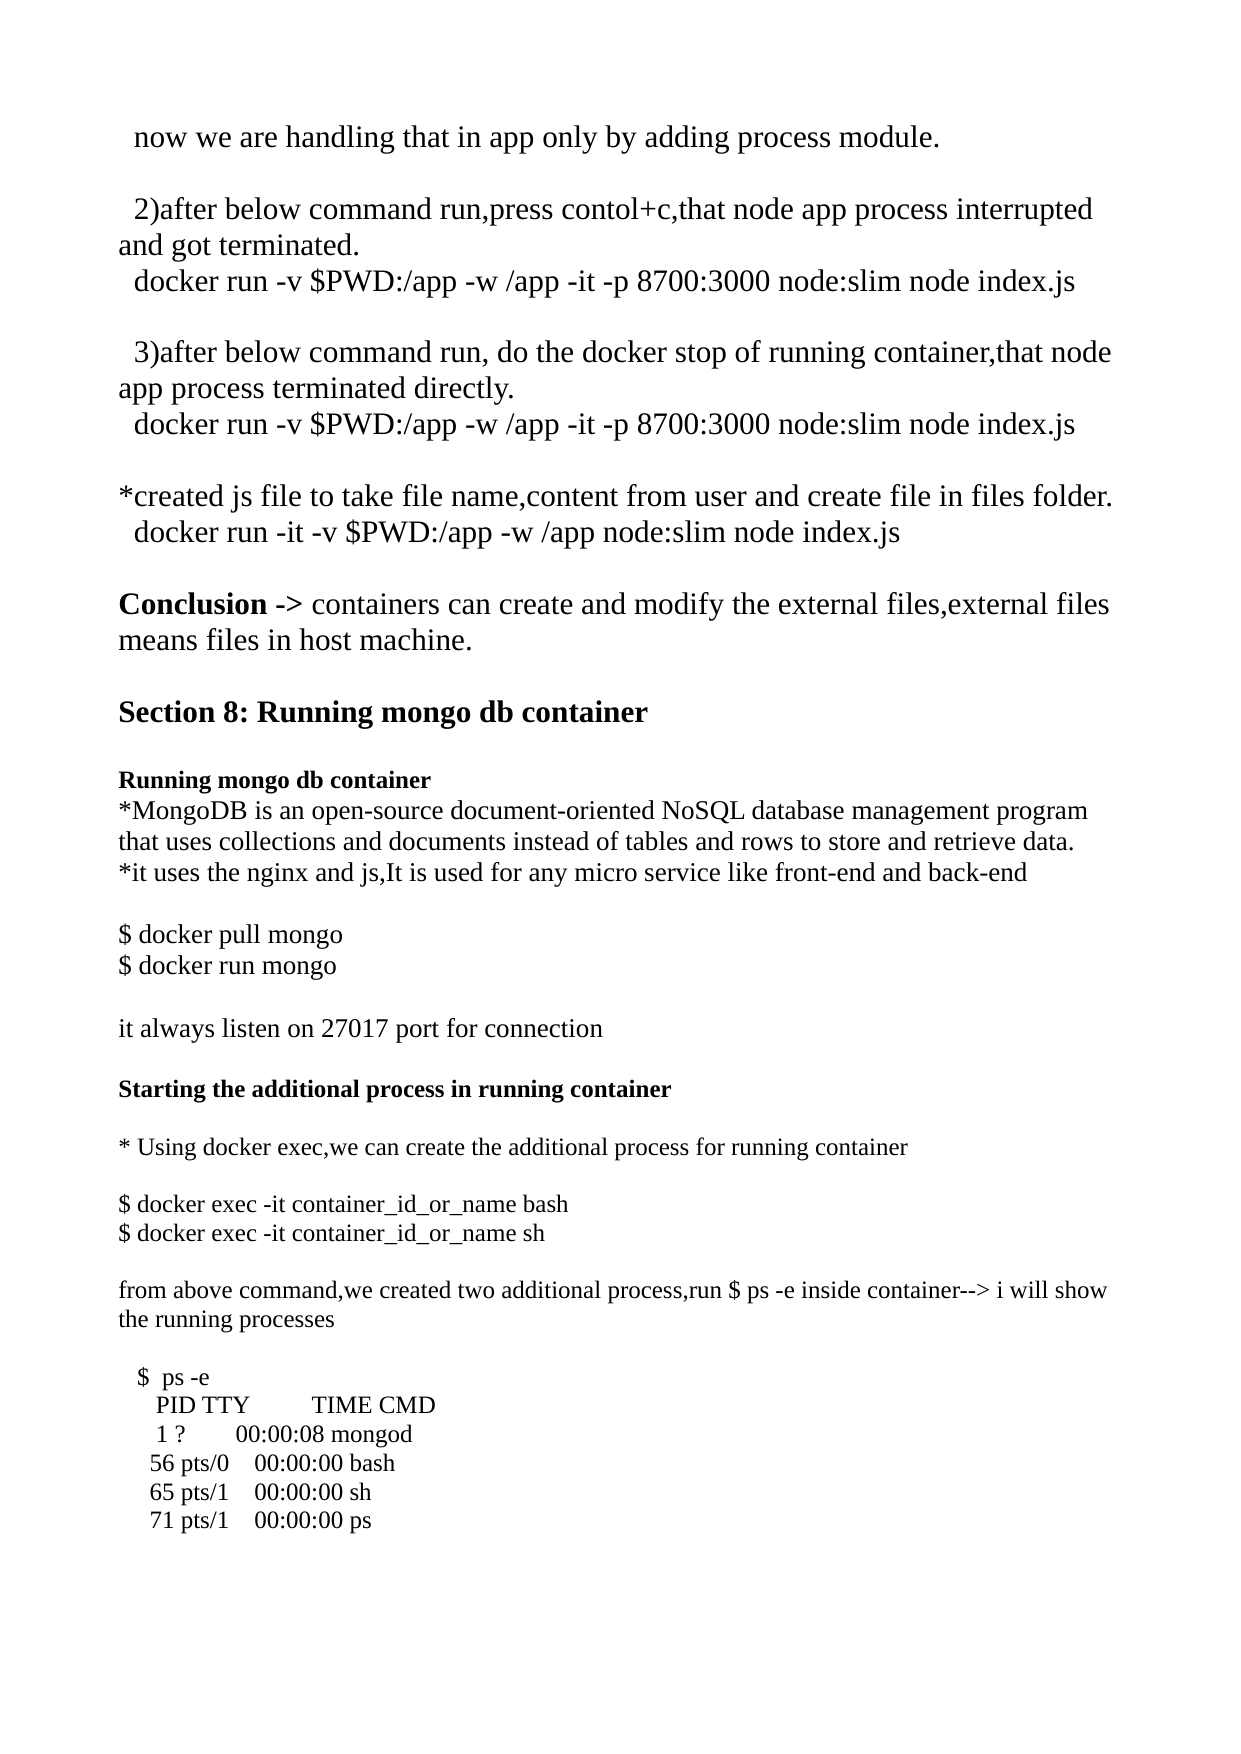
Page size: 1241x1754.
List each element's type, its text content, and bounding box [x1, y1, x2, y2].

text Starting the additional process in running container [118, 1074, 1122, 1103]
text 71 pts/1 00:00:00 ps [118, 1505, 1122, 1534]
text docker run -it -v $PWD:/app -w /app node:slim node index.js [118, 513, 1122, 549]
text Section 8: Running mongo db container [118, 693, 1122, 729]
text $ docker pull mongo [118, 918, 1122, 949]
text 65 pts/1 00:00:00 sh [118, 1477, 1122, 1505]
text $ docker exec -it container_id_or_name sh [118, 1218, 1122, 1247]
text * Using docker exec,we can create the additional process for running container [118, 1132, 1122, 1160]
text now we are handling that in app only by adding process module. [118, 118, 1122, 154]
text $ ps -e [118, 1362, 1122, 1390]
text Conclusion -> containers can create and modify the external files,external files means files in host machine. [118, 585, 1122, 657]
text *MongoDB is an open-source document-oriented NoSQL database management program that uses collections and documents instead of tables and rows to store and retrieve data. [118, 794, 1122, 856]
text Running mongo db container [118, 765, 1122, 794]
text it always listen on 27017 port for connection [118, 1012, 1122, 1043]
text docker run -v $PWD:/app -w /app -it -p 8700:3000 node:slim node index.js [118, 262, 1122, 298]
text 2)after below command run,press contol+c,that node app process interrupted and got terminated. [118, 190, 1122, 262]
text $ docker run mongo [118, 949, 1122, 981]
text PID TTY TIME CMD [118, 1390, 1122, 1419]
text 1 ? 00:00:08 mongod [118, 1419, 1122, 1448]
text 3)after below command run, do the docker stop of running container,that node app process terminated directly. [118, 334, 1122, 406]
text from above command,we created two additional process,run $ ps -e inside container--> i will show the running processes [118, 1275, 1122, 1333]
text *created js file to take file name,content from user and create file in files folder. [118, 477, 1122, 513]
text *it uses the nginx and js,It is used for any micro service like front-end and back-end [118, 856, 1122, 887]
text $ docker exec -it container_id_or_name bash [118, 1189, 1122, 1218]
text docker run -v $PWD:/app -w /app -it -p 8700:3000 node:slim node index.js [118, 406, 1122, 442]
text 56 pts/0 00:00:00 bash [118, 1448, 1122, 1477]
